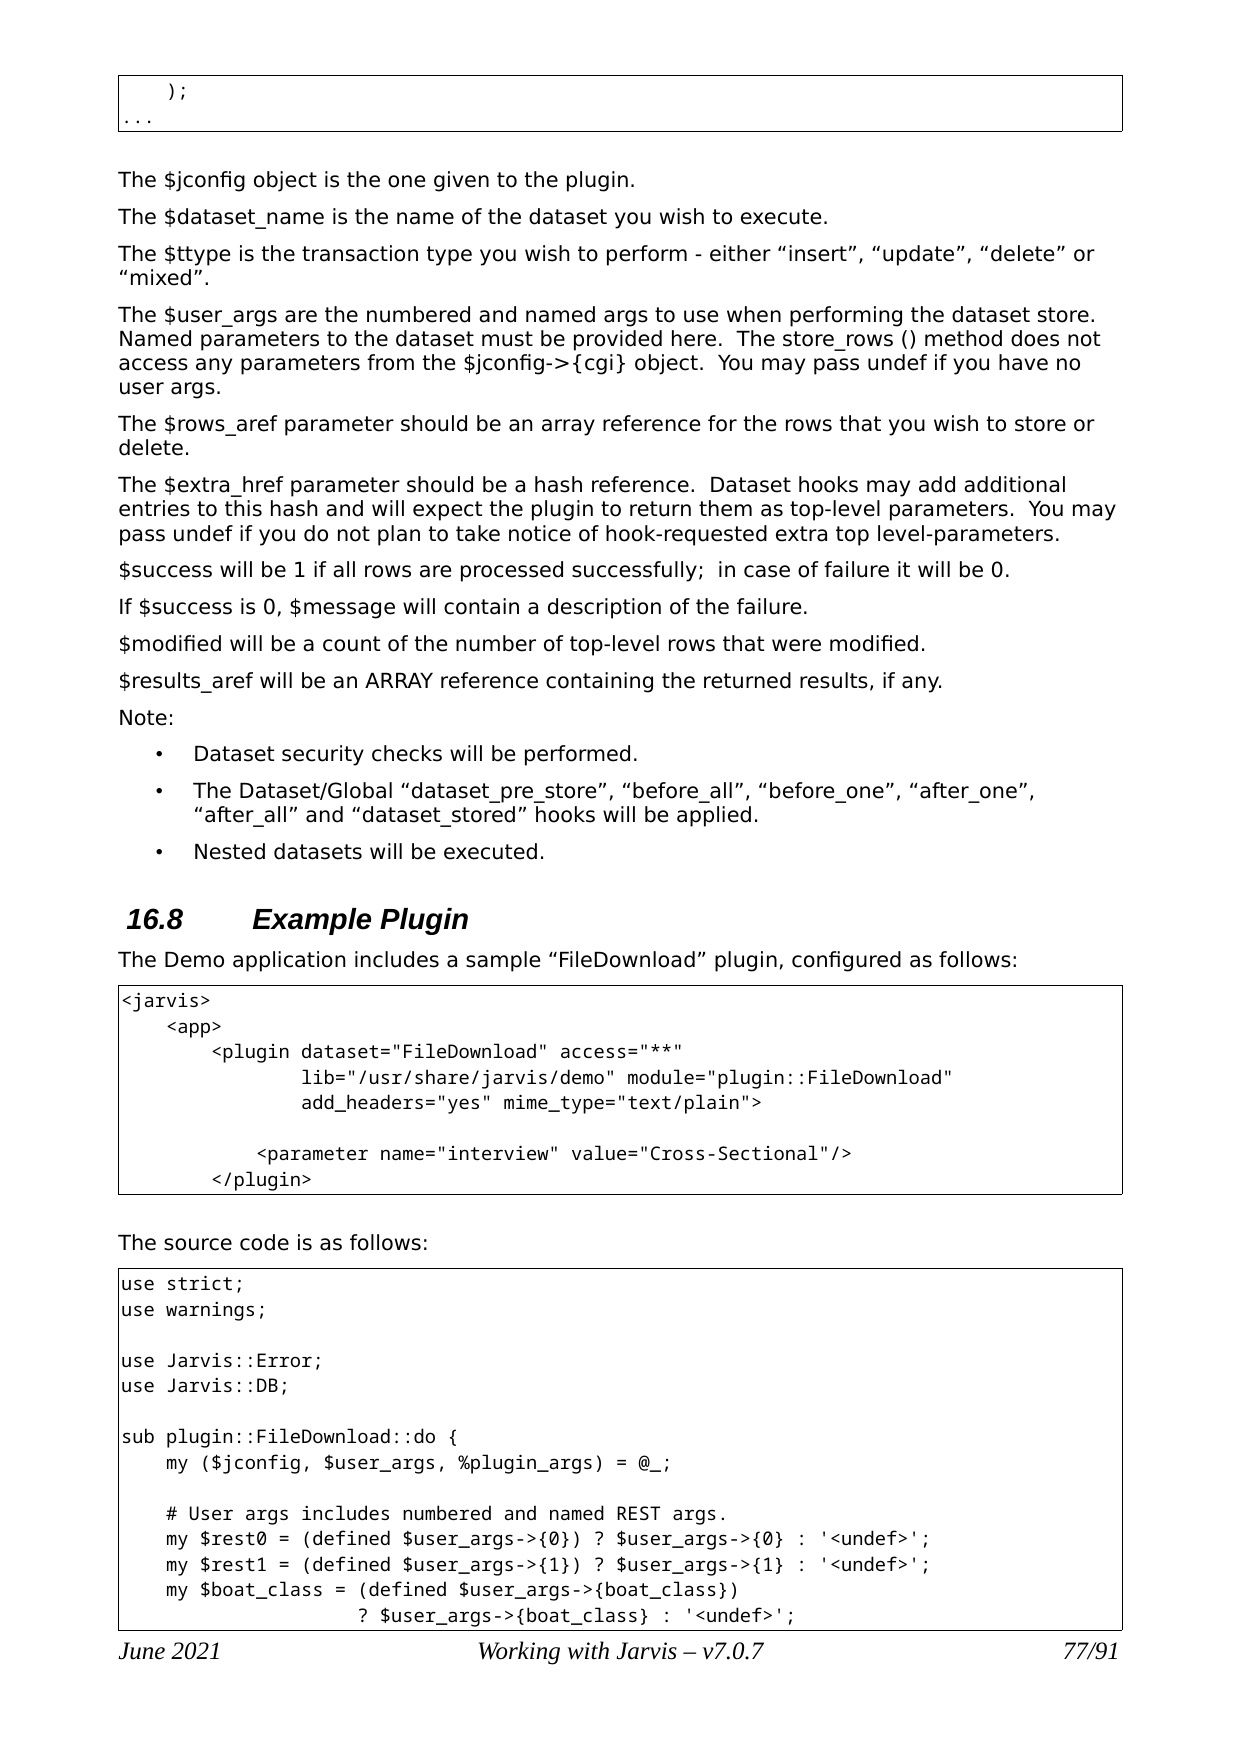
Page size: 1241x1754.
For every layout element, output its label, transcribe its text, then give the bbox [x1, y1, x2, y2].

text use Jarvis::Error; [119, 1344, 1122, 1370]
text The source code is as follows: [118, 1231, 1122, 1255]
text my $rest1 = (defined $user_args->{1}) ? $user_args->{1} : '<undef>'; [119, 1548, 1122, 1574]
list The Dataset/Global “dataset_pre_store”, “before_all”, “before_one”, “after_one”, “after_all” and “dataset_stored” hooks will be applied. [156, 779, 1122, 828]
text <parameter name="interview" value="Cross-Sectional"/> [119, 1138, 1122, 1163]
subtitle Example Plugin [118, 902, 1122, 936]
text use warnings; [119, 1293, 1122, 1321]
text The Demo application includes a sample “FileDownload” plugin, configured as follows: [118, 948, 1122, 972]
text # User args includes numbered and named REST args. [119, 1497, 1122, 1523]
text <plugin dataset="FileDownload" access="**" [119, 1036, 1122, 1061]
text my $rest0 = (defined $user_args->{0}) ? $user_args->{0} : '<undef>'; [119, 1523, 1122, 1548]
text my $boat_class = (defined $user_args->{boat_class}) [119, 1574, 1122, 1599]
text The $extra_href parameter should be a hash reference. Dataset hooks may add additional entries to this hash and will expect the plugin to return them as top-level parameters. You may pass undef if you do not plan to take notice of hook-requested extra top level-parameters. [118, 473, 1122, 546]
text ); [119, 76, 1122, 101]
text The $user_args are the numbered and named args to use when performing the dataset store. Named parameters to the dataset must be provided here. The store_rows () method does not access any parameters from the $jconfig->{cgi} object. You may pass undef if you have no user args. [118, 303, 1122, 400]
text If $success is 0, $message will contain a description of the failure. [118, 595, 1122, 619]
text The $ttype is the transaction type you wish to perform - either “insert”, “update”, “delete” or “mixed”. [118, 242, 1122, 290]
text <app> [119, 1010, 1122, 1036]
text </plugin> [119, 1163, 1122, 1194]
text <jarvis> [119, 986, 1122, 1010]
text sub plugin::FileDownload::do { [119, 1421, 1122, 1446]
text ... [119, 101, 1122, 131]
list Dataset security checks will be performed. [156, 742, 1122, 767]
list Nested datasets will be executed. [156, 840, 1122, 864]
text The $dataset_name is the name of the dataset you wish to execute. [118, 205, 1122, 229]
text ? $user_args->{boat_class} : '<undef>'; [119, 1599, 1122, 1630]
text Note: [118, 706, 1122, 730]
text use Jarvis::DB; [119, 1370, 1122, 1398]
text $results_aref will be an ARRAY reference containing the returned results, if any. [118, 669, 1122, 693]
text $success will be 1 if all rows are processed successfully; in case of failure it will be 0. [118, 558, 1122, 583]
text lib="/usr/share/jarvis/demo" module="plugin::FileDownload" [119, 1061, 1122, 1087]
text The $jconfig object is the one given to the plugin. [118, 168, 1122, 192]
text add_headers="yes" mime_type="text/plain"> [119, 1087, 1122, 1115]
text The $rows_aref parameter should be an array reference for the rows that you wish to store or delete. [118, 412, 1122, 461]
text $modified will be a count of the number of top-level rows that were modified. [118, 632, 1122, 656]
text my ($jconfig, $user_args, %plugin_args) = @_; [119, 1446, 1122, 1474]
text use strict; [119, 1269, 1122, 1293]
